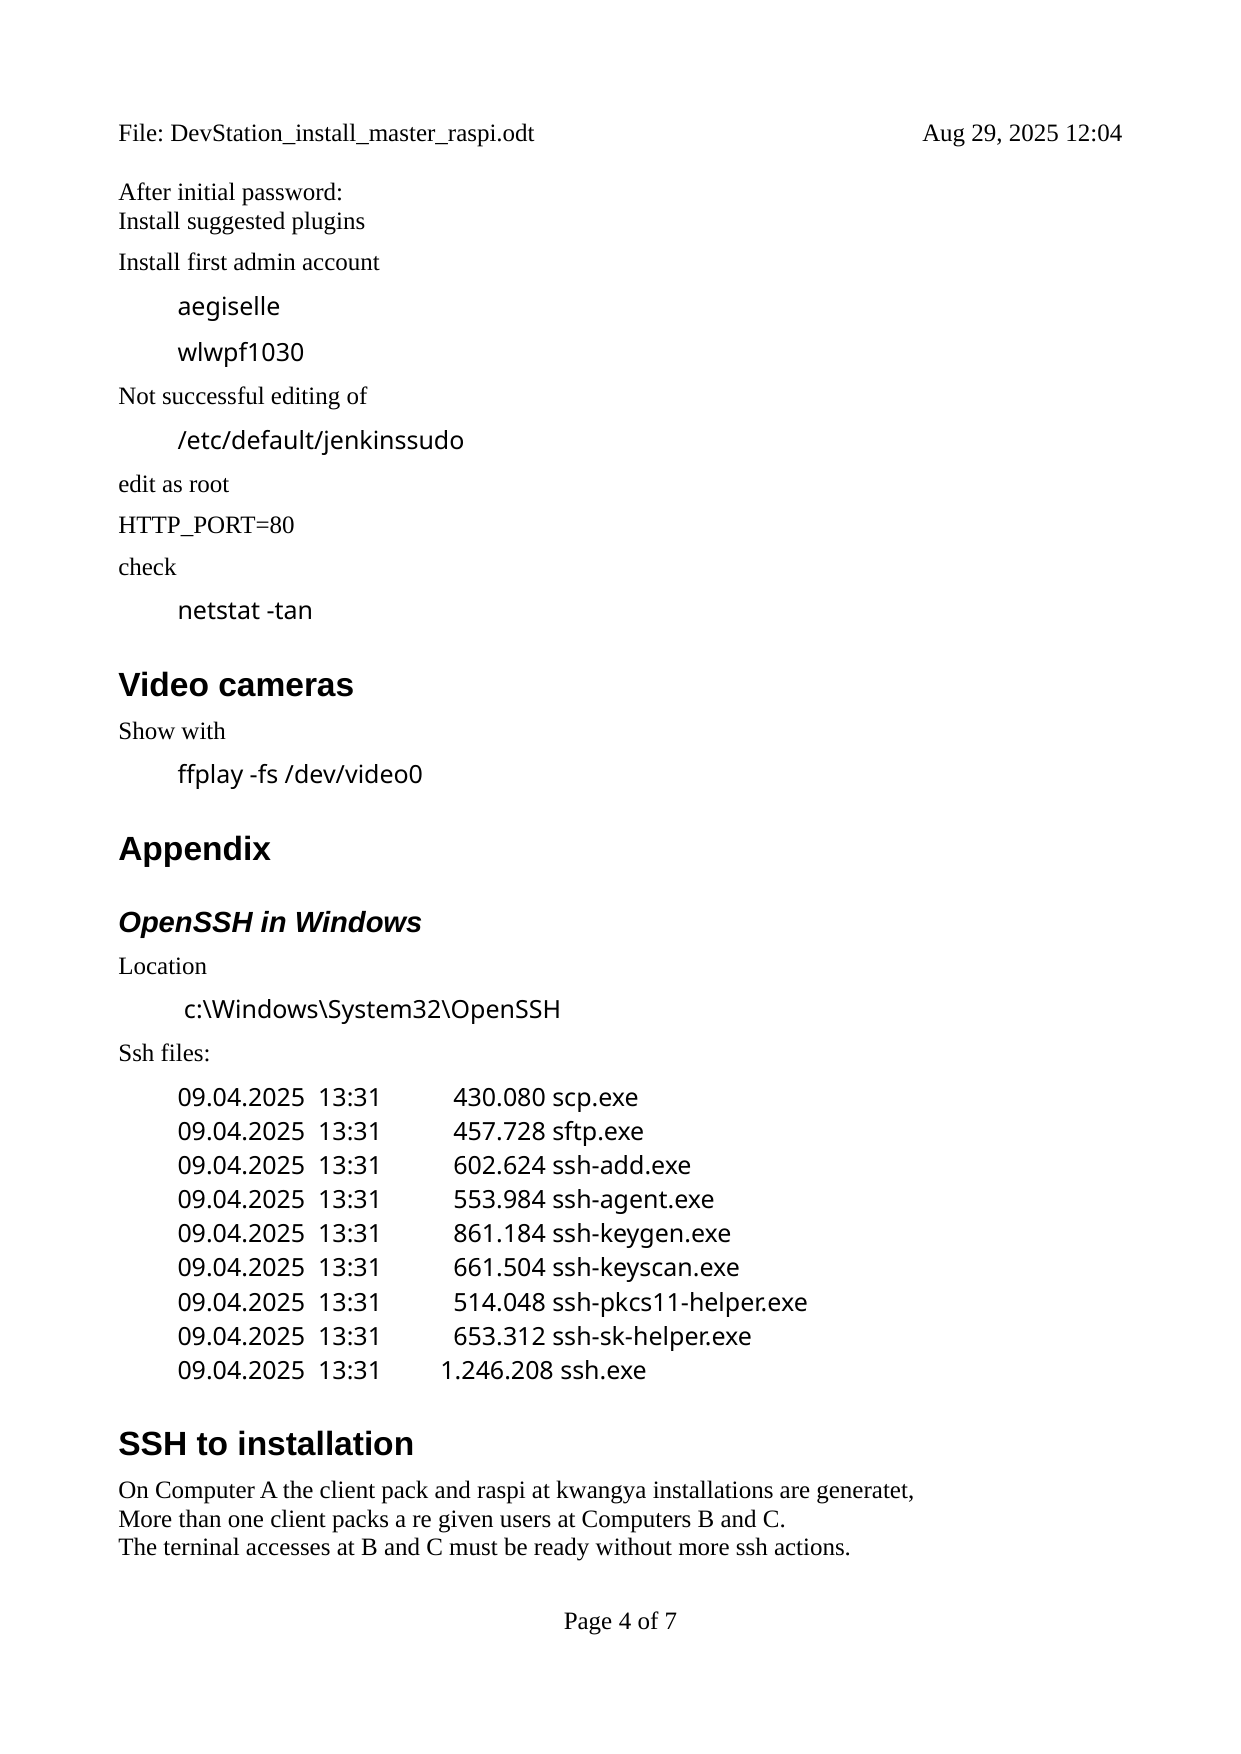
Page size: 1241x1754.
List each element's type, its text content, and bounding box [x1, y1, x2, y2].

text Show with [118, 716, 1122, 744]
subtitle Video cameras [118, 664, 1122, 703]
text Not successful editing of [118, 381, 1122, 410]
text Location [118, 951, 1122, 979]
text netstat -tan [177, 593, 1122, 627]
subtitle Appendix [118, 828, 1122, 867]
text wlwpf1030 [177, 335, 1122, 369]
text c:\Windows\System32\OpenSSH [177, 992, 1122, 1026]
subtitle OpenSSH in Windows [118, 905, 1122, 938]
text /etc/default/jenkinssudo [177, 423, 1122, 457]
text After initial password: Install suggested plugins [118, 177, 1122, 234]
text On Computer A the client pack and raspi at kwangya installations are generatet, More than one client packs a re given users at Computers B and C. The terninal accesses at B and C must be ready without more ssh actions. [118, 1475, 1122, 1561]
text Ssh files: [118, 1038, 1122, 1067]
text 09.04.2025 13:31 430.080 scp.exe 09.04.2025 13:31 457.728 sftp.exe 09.04.2025 13:31 602.624 ssh-add.exe 09.04.2025 13:31 553.984 ssh-agent.exe 09.04.2025 13:31 861.184 ssh-keygen.exe 09.04.2025 13:31 661.504 ssh-keyscan.exe 09.04.2025 13:31 514.048 ssh-pkcs11-helper.exe 09.04.2025 13:31 653.312 ssh-sk-helper.exe 09.04.2025 13:31 1.246.208 ssh.exe [177, 1080, 1122, 1386]
text check [118, 552, 1122, 581]
text ffplay -fs /dev/video0 [177, 757, 1122, 791]
text edit as root [118, 469, 1122, 498]
text aegiselle [177, 288, 1122, 322]
subtitle SSH to installation [118, 1424, 1122, 1462]
text Install first admin account [118, 247, 1122, 276]
text HTTP_PORT=80 [118, 511, 1122, 539]
